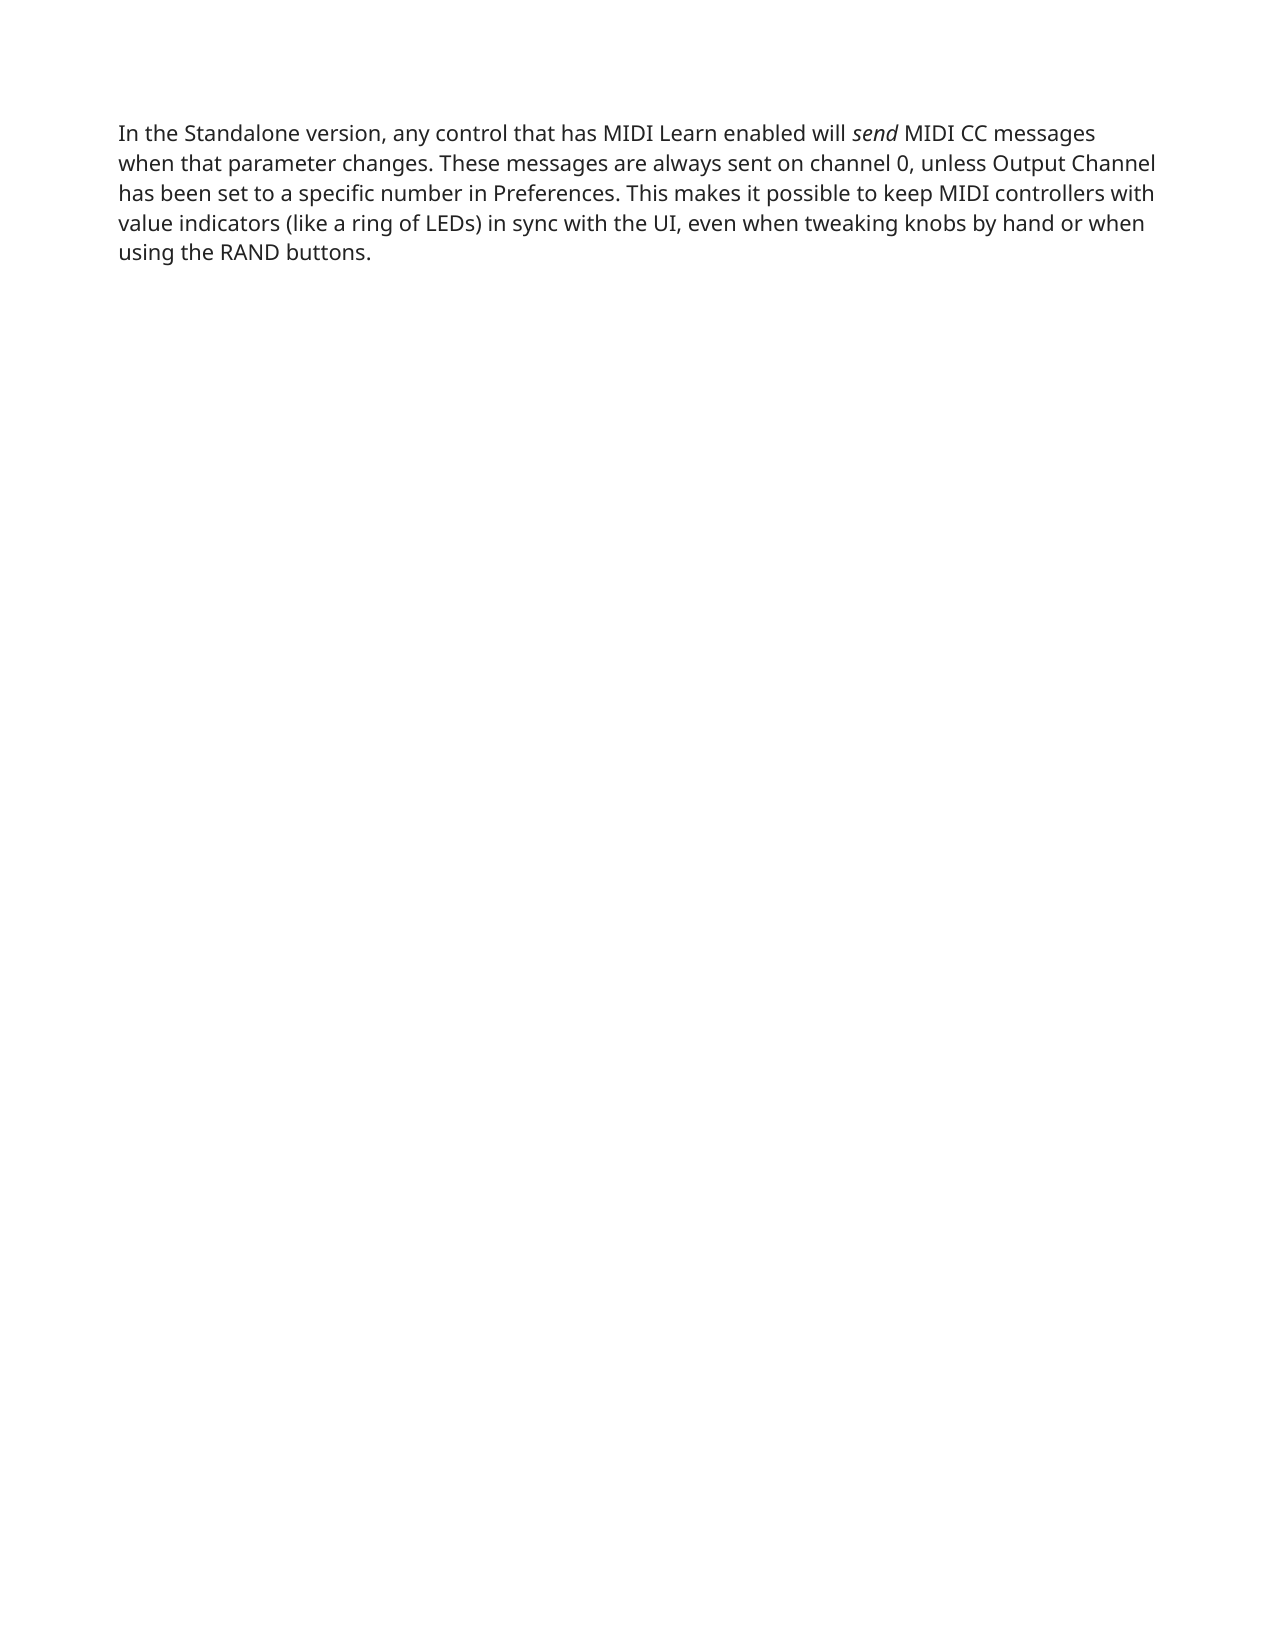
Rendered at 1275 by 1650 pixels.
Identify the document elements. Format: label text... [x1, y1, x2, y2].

text In the Standalone version, any control that has MIDI Learn enabled will send MIDI CC messages when that parameter changes. These messages are always sent on channel 0, unless Output Channel has been set to a specific number in Preferences. This makes it possible to keep MIDI controllers with value indicators (like a ring of LEDs) in sync with the UI, even when tweaking knobs by hand or when using the RAND buttons. [118, 118, 1157, 267]
